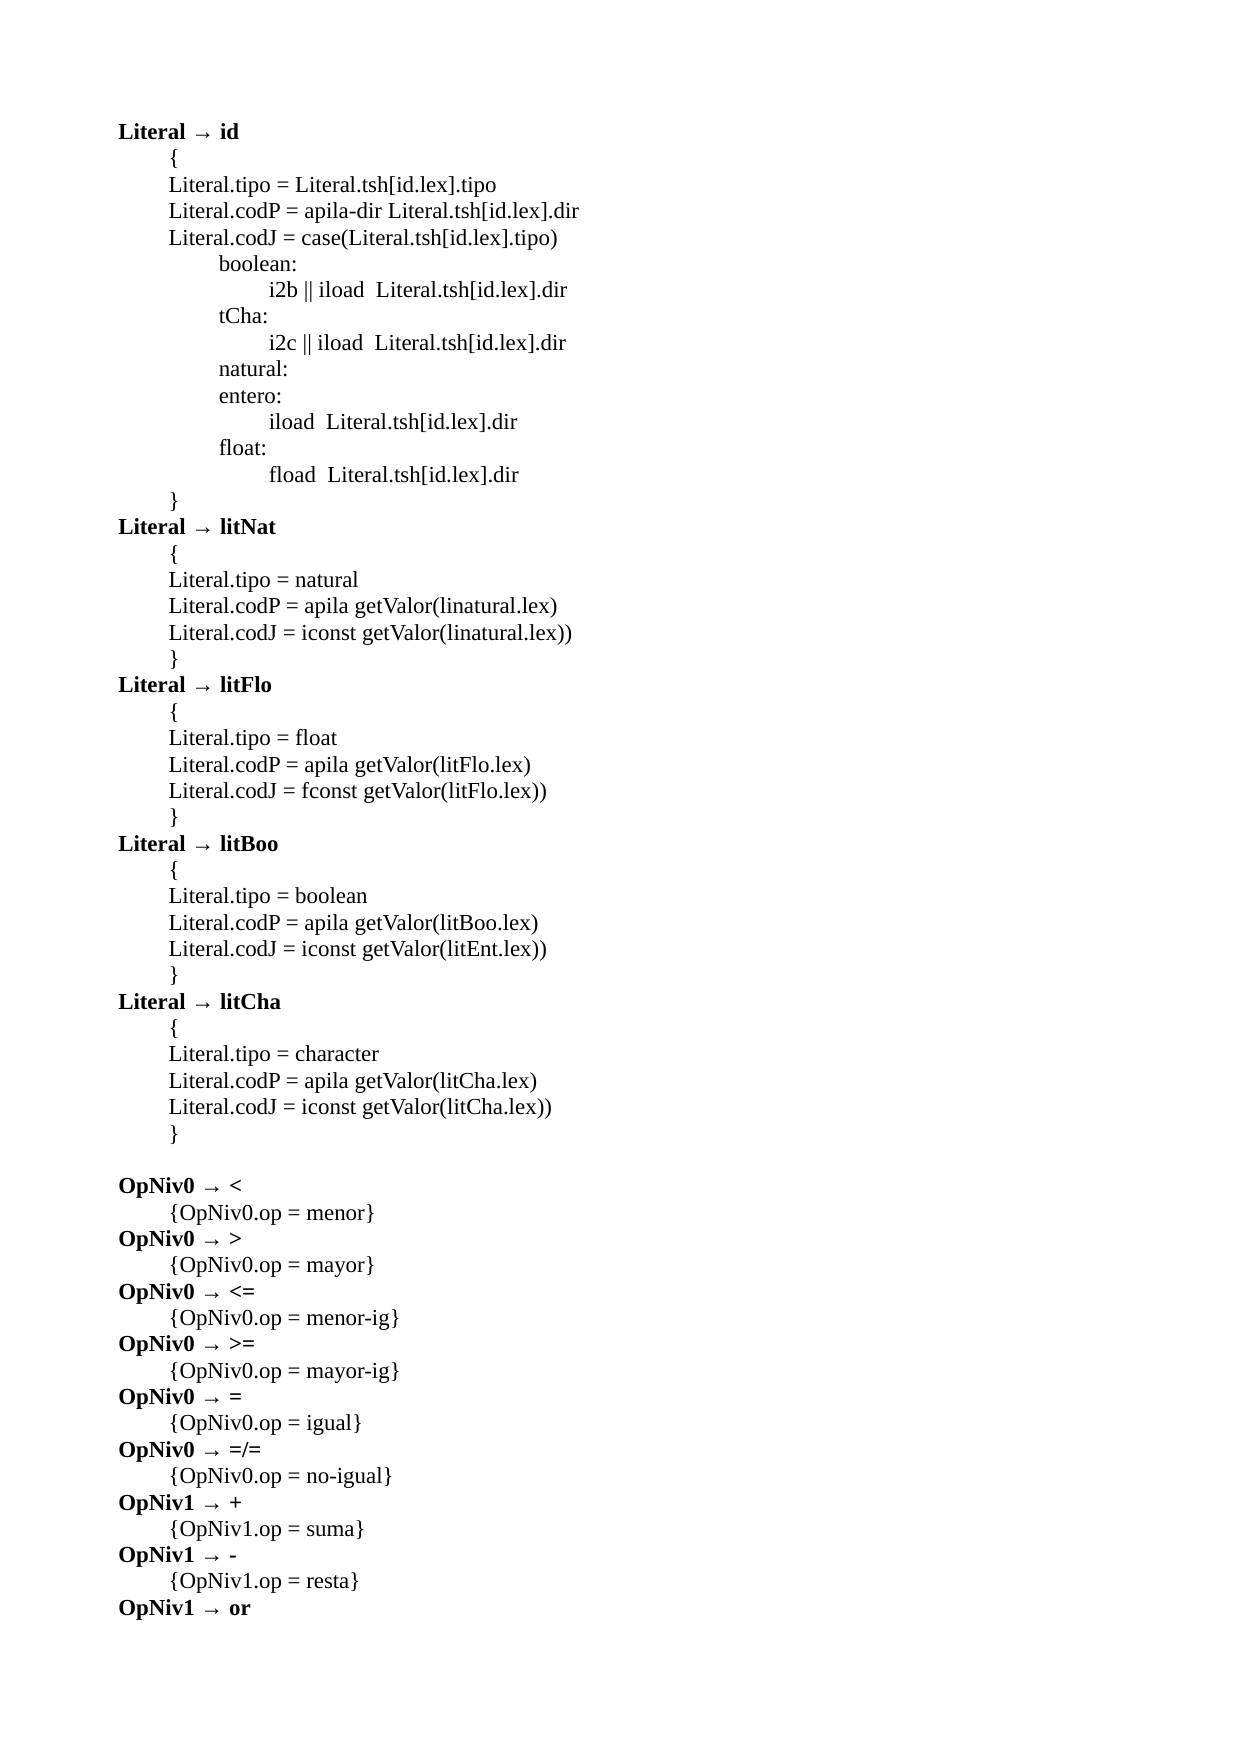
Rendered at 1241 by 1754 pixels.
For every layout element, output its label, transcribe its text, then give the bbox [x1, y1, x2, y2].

text } [118, 961, 1122, 988]
text {OpNiv0.op = menor} [118, 1199, 1122, 1225]
text {OpNiv0.op = mayor} [118, 1251, 1122, 1278]
text {OpNiv0.op = igual} [118, 1409, 1122, 1436]
text Literal → id [118, 118, 1122, 144]
text float: [118, 434, 1122, 461]
text {OpNiv1.op = suma} [118, 1515, 1122, 1541]
text Literal.tipo = boolean [118, 882, 1122, 909]
text Literal.codP = apila getValor(litBoo.lex) [118, 909, 1122, 935]
text OpNiv0 → > [118, 1225, 1122, 1251]
text Literal → litCha [118, 988, 1122, 1014]
text Literal.tipo = Literal.tsh[id.lex].tipo [118, 171, 1122, 197]
text OpNiv1 → - [118, 1541, 1122, 1568]
text { [118, 540, 1122, 566]
text tCha: [118, 303, 1122, 329]
text i2b || iload Literal.tsh[id.lex].dir [118, 276, 1122, 303]
text Literal → litNat [118, 513, 1122, 540]
text } [118, 803, 1122, 830]
text entero: [118, 382, 1122, 408]
text { [118, 856, 1122, 882]
text {OpNiv0.op = no-igual} [118, 1462, 1122, 1488]
text fload Literal.tsh[id.lex].dir [118, 461, 1122, 487]
text OpNiv1 → or [118, 1594, 1122, 1620]
text Literal.codP = apila-dir Literal.tsh[id.lex].dir [118, 197, 1122, 223]
text { [118, 144, 1122, 171]
text boolean: [118, 250, 1122, 276]
text } [118, 645, 1122, 672]
text Literal → litBoo [118, 830, 1122, 856]
text {OpNiv1.op = resta} [118, 1568, 1122, 1594]
text i2c || iload Literal.tsh[id.lex].dir [118, 329, 1122, 355]
text Literal.codJ = fconst getValor(litFlo.lex)) [118, 777, 1122, 803]
text Literal.codJ = iconst getValor(linatural.lex)) [118, 619, 1122, 645]
text { [118, 698, 1122, 724]
text } [118, 487, 1122, 513]
text {OpNiv0.op = menor-ig} [118, 1304, 1122, 1330]
text OpNiv0 → <= [118, 1278, 1122, 1304]
text Literal.tipo = natural [118, 566, 1122, 592]
text natural: [118, 355, 1122, 382]
text Literal.codP = apila getValor(litFlo.lex) [118, 751, 1122, 777]
text {OpNiv0.op = mayor-ig} [118, 1357, 1122, 1383]
text OpNiv0 → >= [118, 1330, 1122, 1357]
text OpNiv1 → + [118, 1488, 1122, 1515]
text OpNiv0 → =/= [118, 1436, 1122, 1462]
text iload Literal.tsh[id.lex].dir [118, 408, 1122, 434]
text OpNiv0 → = [118, 1383, 1122, 1409]
text Literal.codJ = iconst getValor(litCha.lex)) [118, 1093, 1122, 1119]
text Literal.codP = apila getValor(linatural.lex) [118, 592, 1122, 619]
text OpNiv0 → < [118, 1172, 1122, 1199]
text Literal.codJ = iconst getValor(litEnt.lex)) [118, 935, 1122, 961]
text { [118, 1014, 1122, 1041]
text Literal.codJ = case(Literal.tsh[id.lex].tipo) [118, 223, 1122, 250]
text } [118, 1119, 1122, 1146]
text Literal.codP = apila getValor(litCha.lex) [118, 1067, 1122, 1093]
text Literal.tipo = float [118, 724, 1122, 751]
text Literal.tipo = character [118, 1041, 1122, 1067]
text Literal → litFlo [118, 672, 1122, 698]
